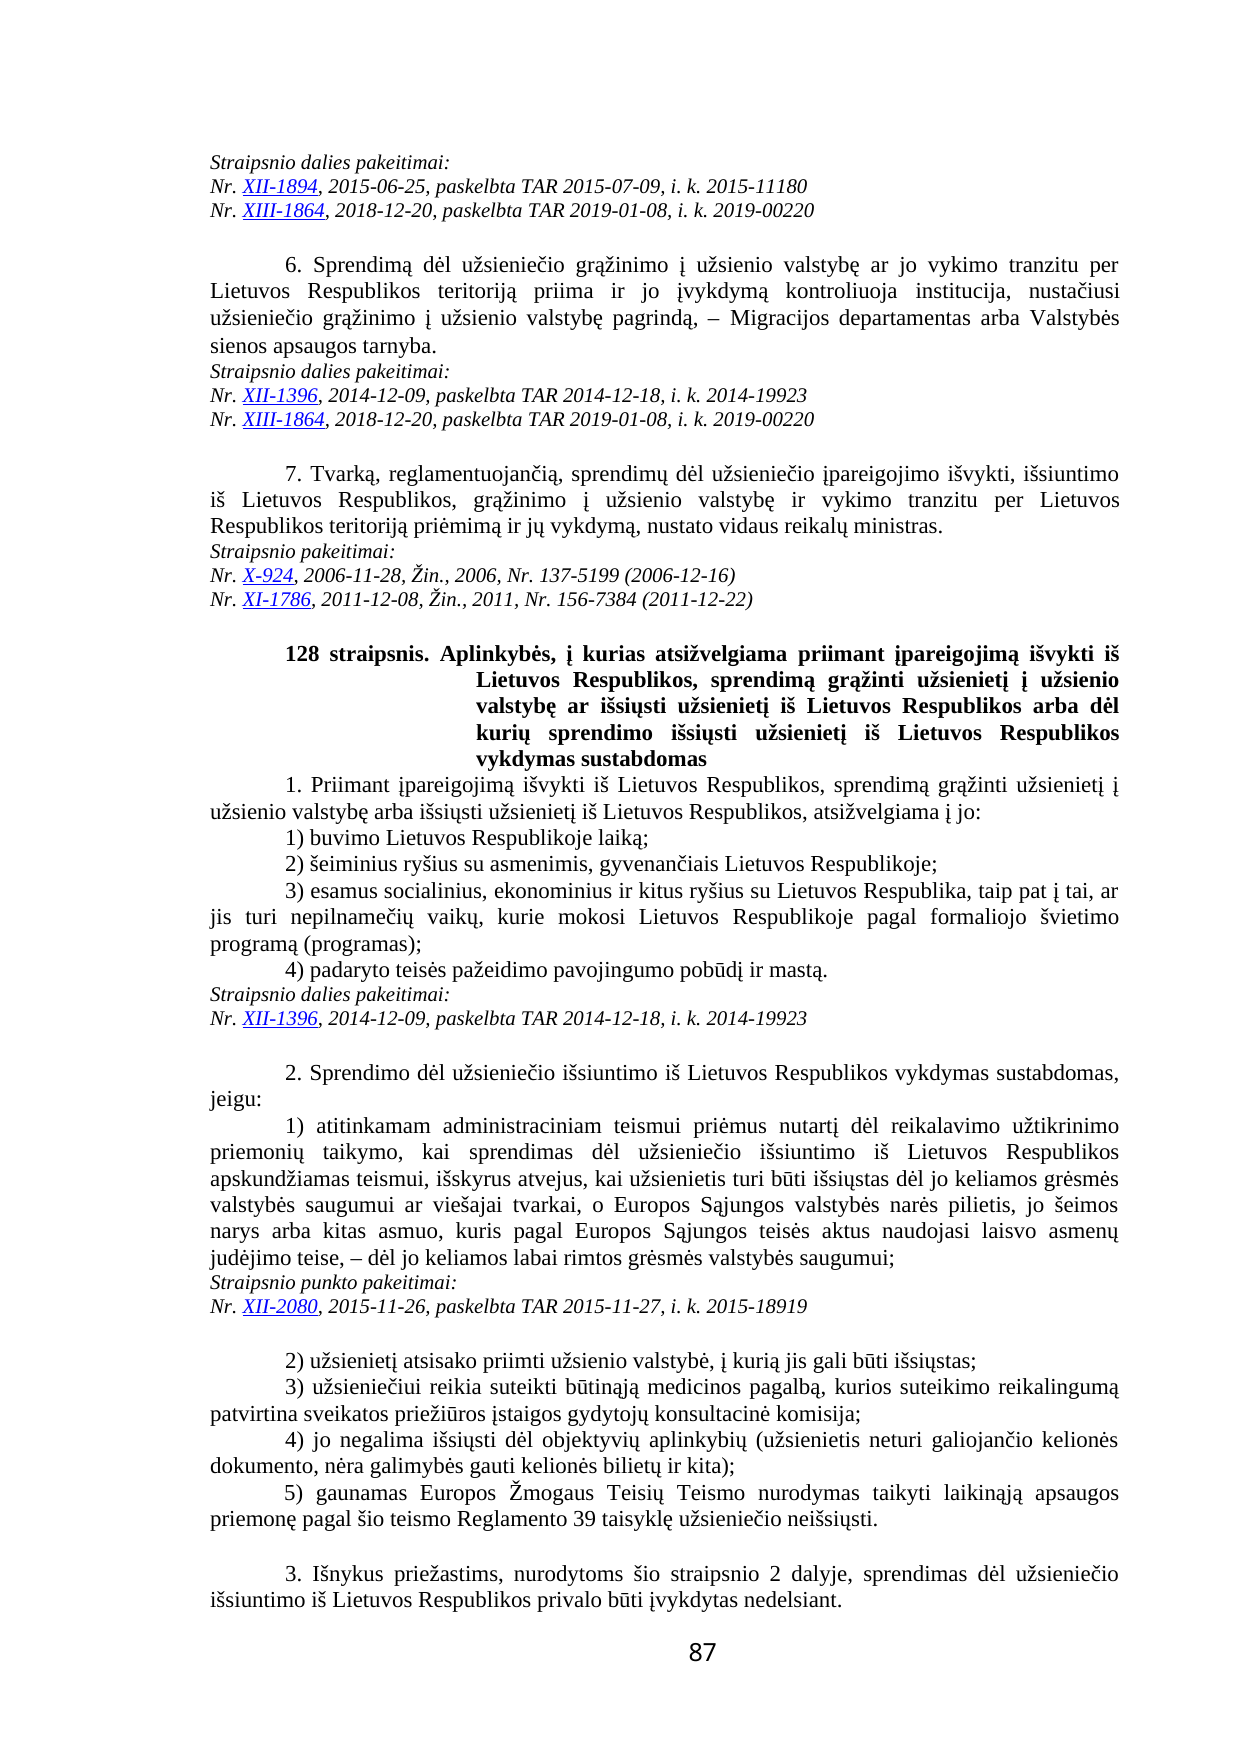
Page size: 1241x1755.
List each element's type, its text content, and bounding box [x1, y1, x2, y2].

text Nr. XII-1396, 2014-12-09, paskelbta TAR 2014-12-18, i. k. 2014-19923 [210, 383, 1120, 407]
text Nr. XII-2080, 2015-11-26, paskelbta TAR 2015-11-27, i. k. 2015-18919 [210, 1294, 1120, 1318]
text 2. Sprendimo dėl užsieniečio išsiuntimo iš Lietuvos Respublikos vykdymas sustabdomas, jeigu: [210, 1059, 1120, 1112]
text Straipsnio punkto pakeitimai: [210, 1270, 1120, 1294]
text 7. Tvarką, reglamentuojančią, sprendimų dėl užsieniečio įpareigojimo išvykti, išsiuntimo iš Lietuvos Respublikos, grąžinimo į užsienio valstybę ir vykimo tranzitu per Lietuvos Respublikos teritoriją priėmimą ir jų vykdymą, nustato vidaus reikalų ministras. [210, 460, 1120, 539]
text 1) atitinkamam administraciniam teismui priėmus nutartį dėl reikalavimo užtikrinimo priemonių taikymo, kai sprendimas dėl užsieniečio išsiuntimo iš Lietuvos Respublikos apskundžiamas teismui, išskyrus atvejus, kai užsienietis turi būti išsiųstas dėl jo keliamos grėsmės valstybės saugumui ar viešajai tvarkai, o Europos Sąjungos valstybės narės pilietis, jo šeimos narys arba kitas asmuo, kuris pagal Europos Sąjungos teisės aktus naudojasi laisvo asmenų judėjimo teise, – dėl jo keliamos labai rimtos grėsmės valstybės saugumui; [210, 1112, 1120, 1270]
text 128 straipsnis. Aplinkybės, į kurias atsižvelgiama priimant įpareigojimą išvykti iš Lietuvos Respublikos, sprendimą grąžinti užsienietį į užsienio valstybę ar išsiųsti užsienietį iš Lietuvos Respublikos arba dėl kurių sprendimo išsiųsti užsienietį iš Lietuvos Respublikos vykdymas sustabdomas [285, 640, 1120, 771]
text 3) užsieniečiui reikia suteikti būtinąją medicinos pagalbą, kurios suteikimo reikalingumą patvirtina sveikatos priežiūros įstaigos gydytojų konsultacinė komisija; [210, 1373, 1120, 1426]
text Nr. XIII-1864, 2018-12-20, paskelbta TAR 2019-01-08, i. k. 2019-00220 [210, 407, 1120, 431]
text 1) buvimo Lietuvos Respublikoje laiką; [210, 824, 1120, 851]
text Nr. X-924, 2006-11-28, Žin., 2006, Nr. 137-5199 (2006-12-16) [210, 563, 1120, 587]
text 2) šeiminius ryšius su asmenimis, gyvenančiais Lietuvos Respublikoje; [210, 851, 1120, 877]
text Nr. XIII-1864, 2018-12-20, paskelbta TAR 2019-01-08, i. k. 2019-00220 [210, 198, 1120, 222]
text 4) padaryto teisės pažeidimo pavojingumo pobūdį ir mastą. [210, 956, 1120, 982]
text Nr. XII-1894, 2015-06-25, paskelbta TAR 2015-07-09, i. k. 2015-11180 [210, 174, 1120, 198]
text Straipsnio dalies pakeitimai: [210, 982, 1120, 1006]
text 2) užsienietį atsisako priimti užsienio valstybė, į kurią jis gali būti išsiųstas; [210, 1347, 1120, 1373]
text 6. Sprendimą dėl užsieniečio grąžinimo į užsienio valstybę ar jo vykimo tranzitu per Lietuvos Respublikos teritoriją priima ir jo įvykdymą kontroliuoja institucija, nustačiusi užsieniečio grąžinimo į užsienio valstybę pagrindą, – Migracijos departamentas arba Valstybės sienos apsaugos tarnyba. [210, 251, 1120, 359]
text Straipsnio dalies pakeitimai: [210, 150, 1120, 174]
text Straipsnio dalies pakeitimai: [210, 359, 1120, 383]
text 5) gaunamas Europos Žmogaus Teisių Teismo nurodymas taikyti laikinąją apsaugos priemonę pagal šio teismo Reglamento 39 taisyklę užsieniečio neišsiųsti. [210, 1479, 1120, 1531]
text 3) esamus socialinius, ekonominius ir kitus ryšius su Lietuvos Respublika, taip pat į tai, ar jis turi nepilnamečių vaikų, kurie mokosi Lietuvos Respublikoje pagal formaliojo švietimo programą (programas); [210, 877, 1120, 956]
text Nr. XII-1396, 2014-12-09, paskelbta TAR 2014-12-18, i. k. 2014-19923 [210, 1006, 1120, 1030]
text 1. Priimant įpareigojimą išvykti iš Lietuvos Respublikos, sprendimą grąžinti užsienietį į užsienio valstybę arba išsiųsti užsienietį iš Lietuvos Respublikos, atsižvelgiama į jo: [210, 771, 1120, 824]
text 4) jo negalima išsiųsti dėl objektyvių aplinkybių (užsienietis neturi galiojančio kelionės dokumento, nėra galimybės gauti kelionės bilietų ir kita); [210, 1426, 1120, 1479]
text Nr. XI-1786, 2011-12-08, Žin., 2011, Nr. 156-7384 (2011-12-22) [210, 587, 1120, 611]
text 3. Išnykus priežastims, nurodytoms šio straipsnio 2 dalyje, sprendimas dėl užsieniečio išsiuntimo iš Lietuvos Respublikos privalo būti įvykdytas nedelsiant. [210, 1560, 1120, 1613]
text Straipsnio pakeitimai: [210, 539, 1120, 563]
